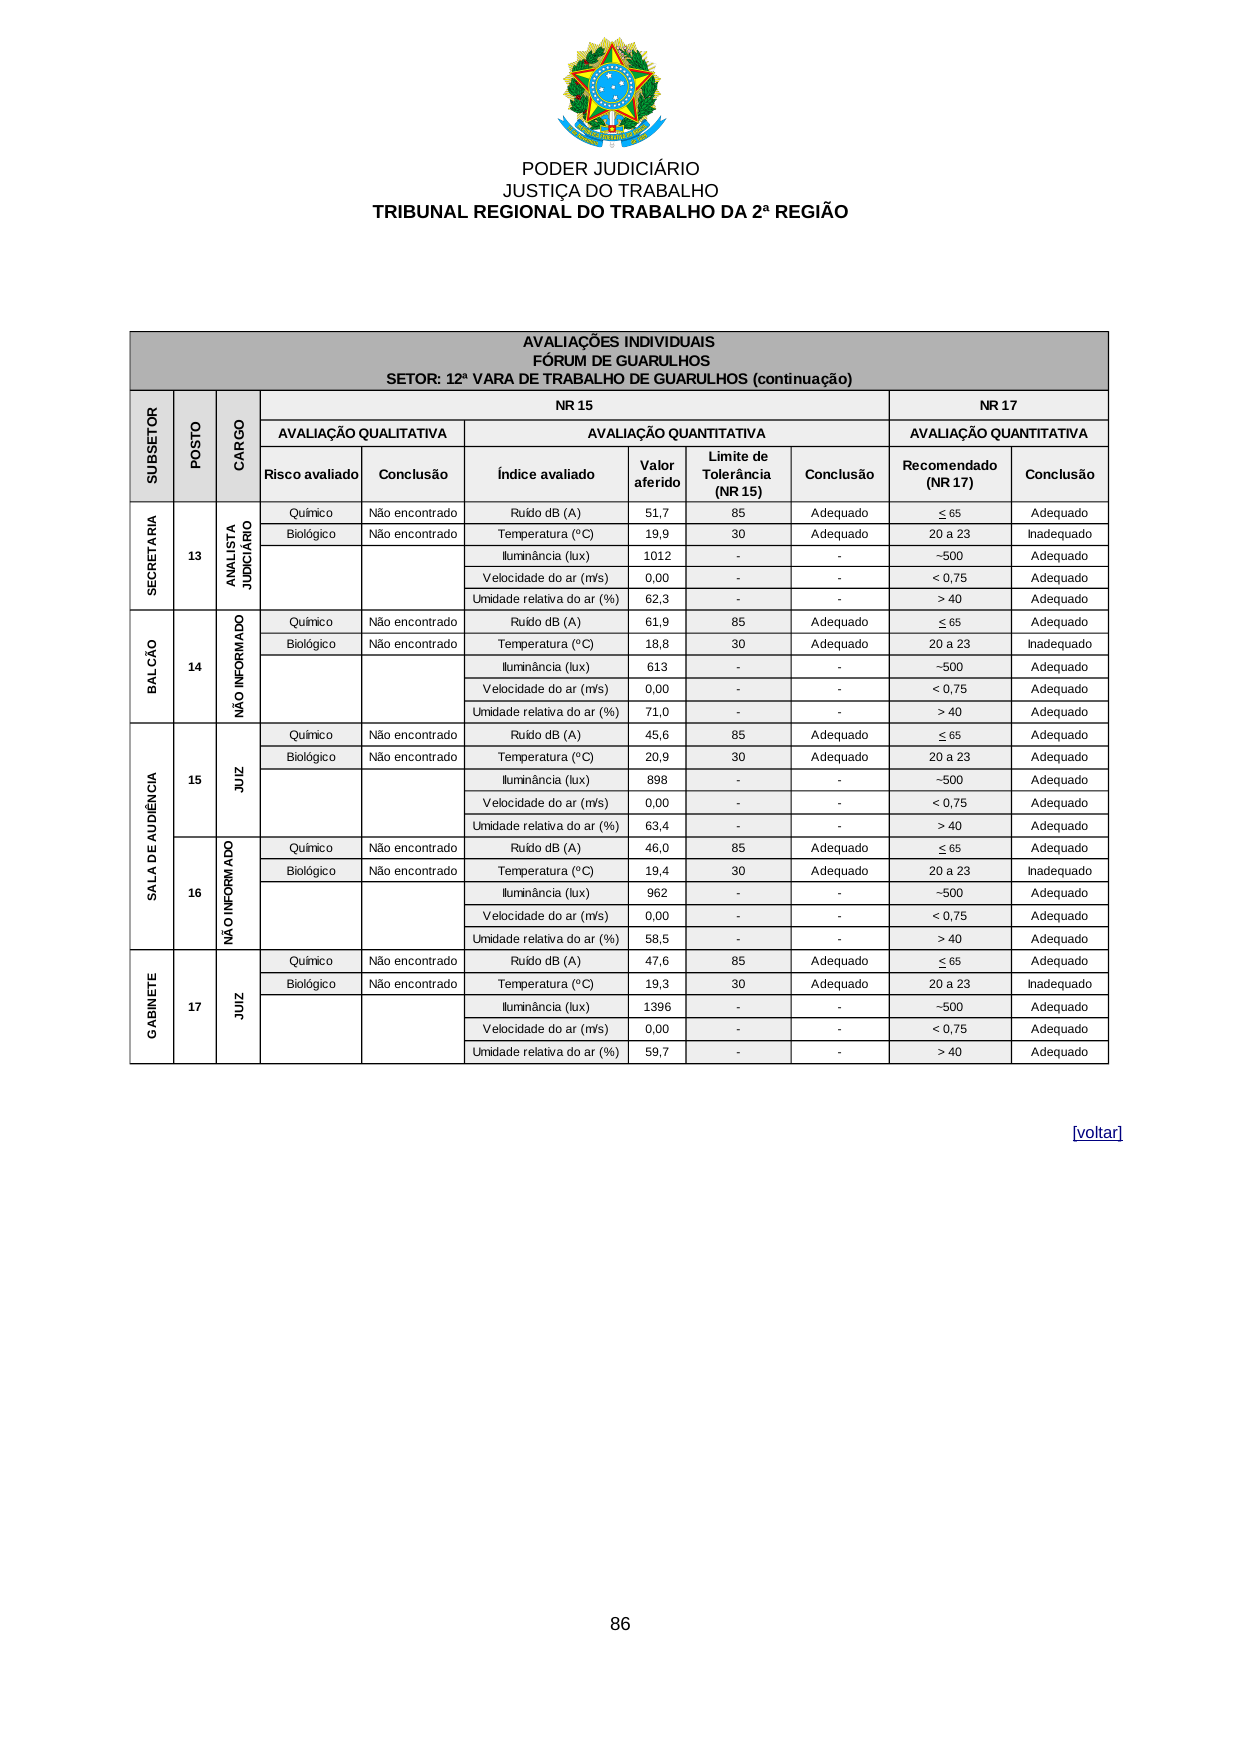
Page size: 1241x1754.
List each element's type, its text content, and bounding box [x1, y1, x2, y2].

text [voltar] [118, 1123, 1122, 1142]
